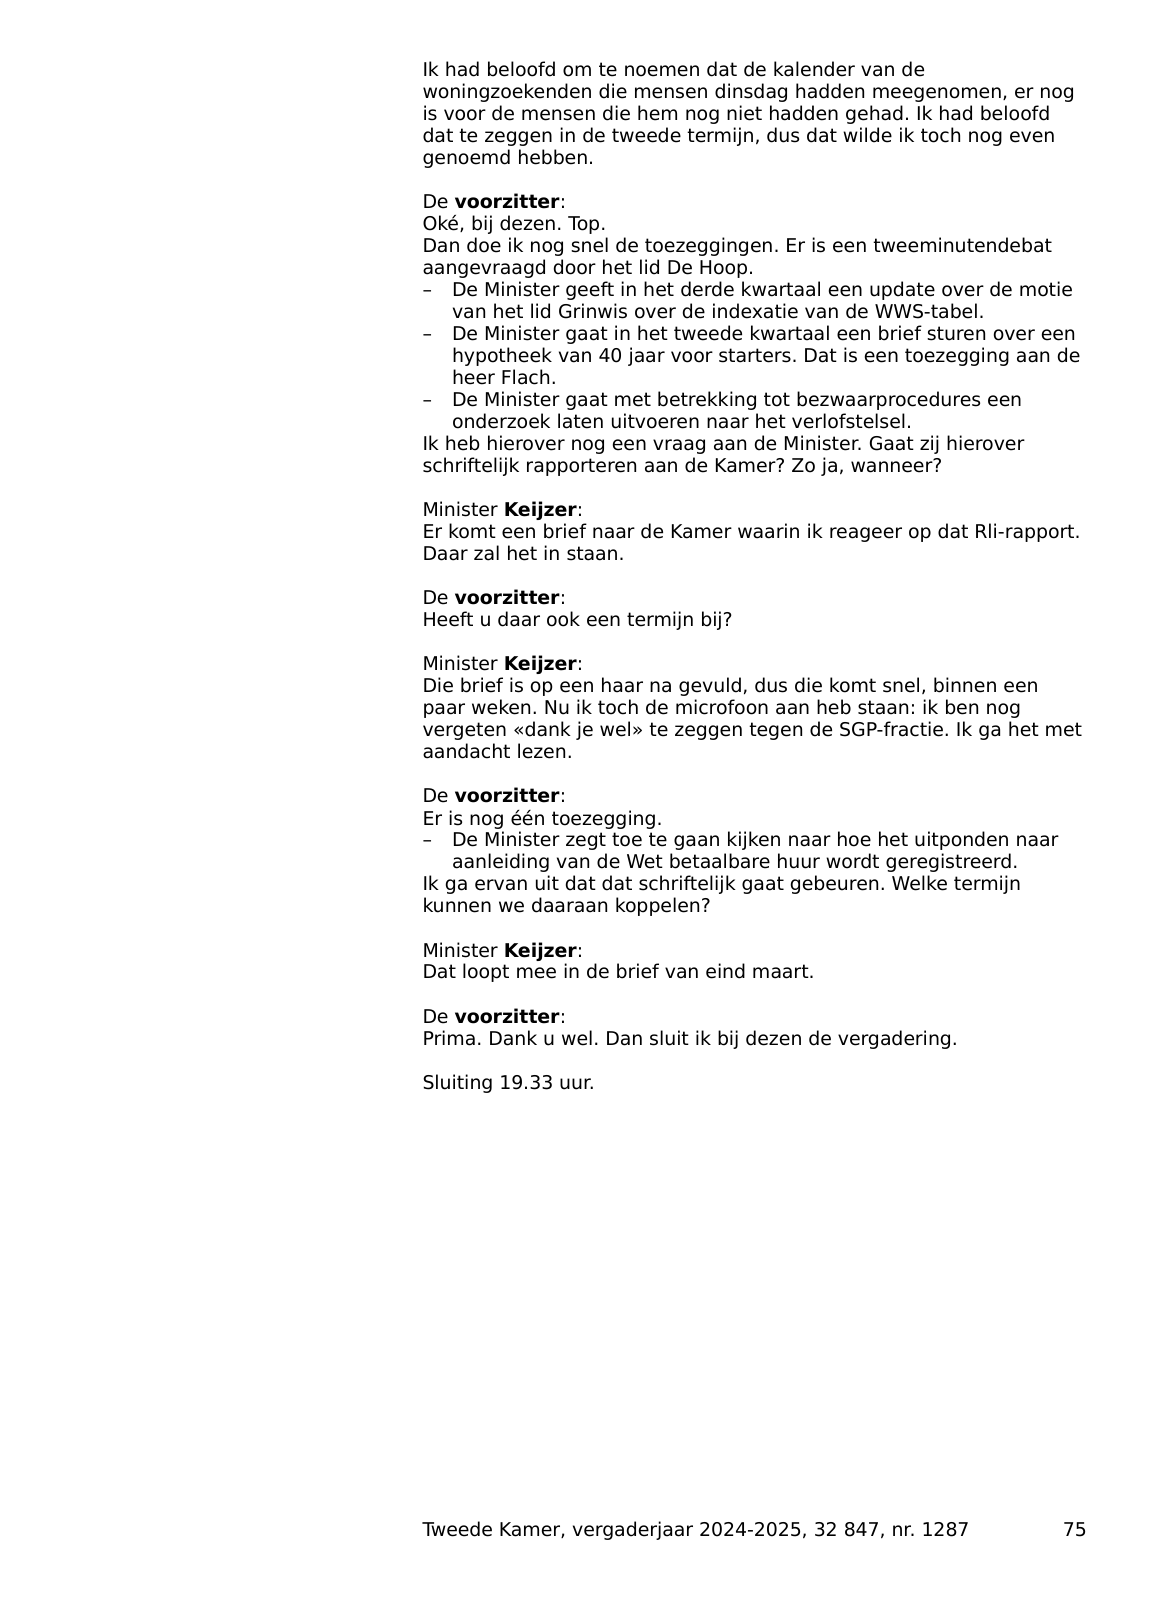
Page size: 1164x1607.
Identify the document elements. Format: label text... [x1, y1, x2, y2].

text Ik ga ervan uit dat dat schriftelijk gaat gebeuren. Welke termijn kunnen we daaraan koppelen? [422, 873, 1087, 917]
text Minister Keijzer: [422, 499, 1087, 521]
text – De Minister gaat in het tweede kwartaal een brief sturen over een hypotheek van 40 jaar voor starters. Dat is een toezegging aan de heer Flach. [422, 323, 1087, 389]
text Er is nog één toezegging. [422, 807, 1087, 829]
text Minister Keijzer: [422, 653, 1087, 675]
text Oké, bij dezen. Top. [422, 213, 1087, 235]
text Minister Keijzer: [422, 939, 1087, 961]
text – De Minister gaat met betrekking tot bezwaarprocedures een onderzoek laten uitvoeren naar het verlofstelsel. [422, 389, 1087, 433]
text Er komt een brief naar de Kamer waarin ik reageer op dat Rli-rapport. Daar zal het in staan. [422, 521, 1087, 565]
text – De Minister zegt toe te gaan kijken naar hoe het uitponden naar aanleiding van de Wet betaalbare huur wordt geregistreerd. [422, 829, 1087, 873]
text De voorzitter: [422, 785, 1087, 807]
text Ik heb hierover nog een vraag aan de Minister. Gaat zij hierover schriftelijk rapporteren aan de Kamer? Zo ja, wanneer? [422, 433, 1087, 477]
text Dan doe ik nog snel de toezeggingen. Er is een tweeminutendebat aangevraagd door het lid De Hoop. [422, 235, 1087, 279]
text Sluiting 19.33 uur. [422, 1072, 1087, 1094]
text Ik had beloofd om te noemen dat de kalender van de woningzoekenden die mensen dinsdag hadden meegenomen, er nog is voor de mensen die hem nog niet hadden gehad. Ik had beloofd dat te zeggen in de tweede termijn, dus dat wilde ik toch nog even genoemd hebben. [422, 59, 1087, 169]
text Heeft u daar ook een termijn bij? [422, 609, 1087, 631]
text De voorzitter: [422, 1006, 1087, 1028]
text De voorzitter: [422, 191, 1087, 213]
text Die brief is op een haar na gevuld, dus die komt snel, binnen een paar weken. Nu ik toch de microfoon aan heb staan: ik ben nog vergeten «dank je wel» te zeggen tegen de SGP-fractie. Ik ga het met aandacht lezen. [422, 675, 1087, 763]
text De voorzitter: [422, 587, 1087, 609]
text Dat loopt mee in de brief van eind maart. [422, 961, 1087, 983]
text Prima. Dank u wel. Dan sluit ik bij dezen de vergadering. [422, 1028, 1087, 1049]
text – De Minister geeft in het derde kwartaal een update over de motie van het lid Grinwis over de indexatie van de WWS-tabel. [422, 279, 1087, 323]
